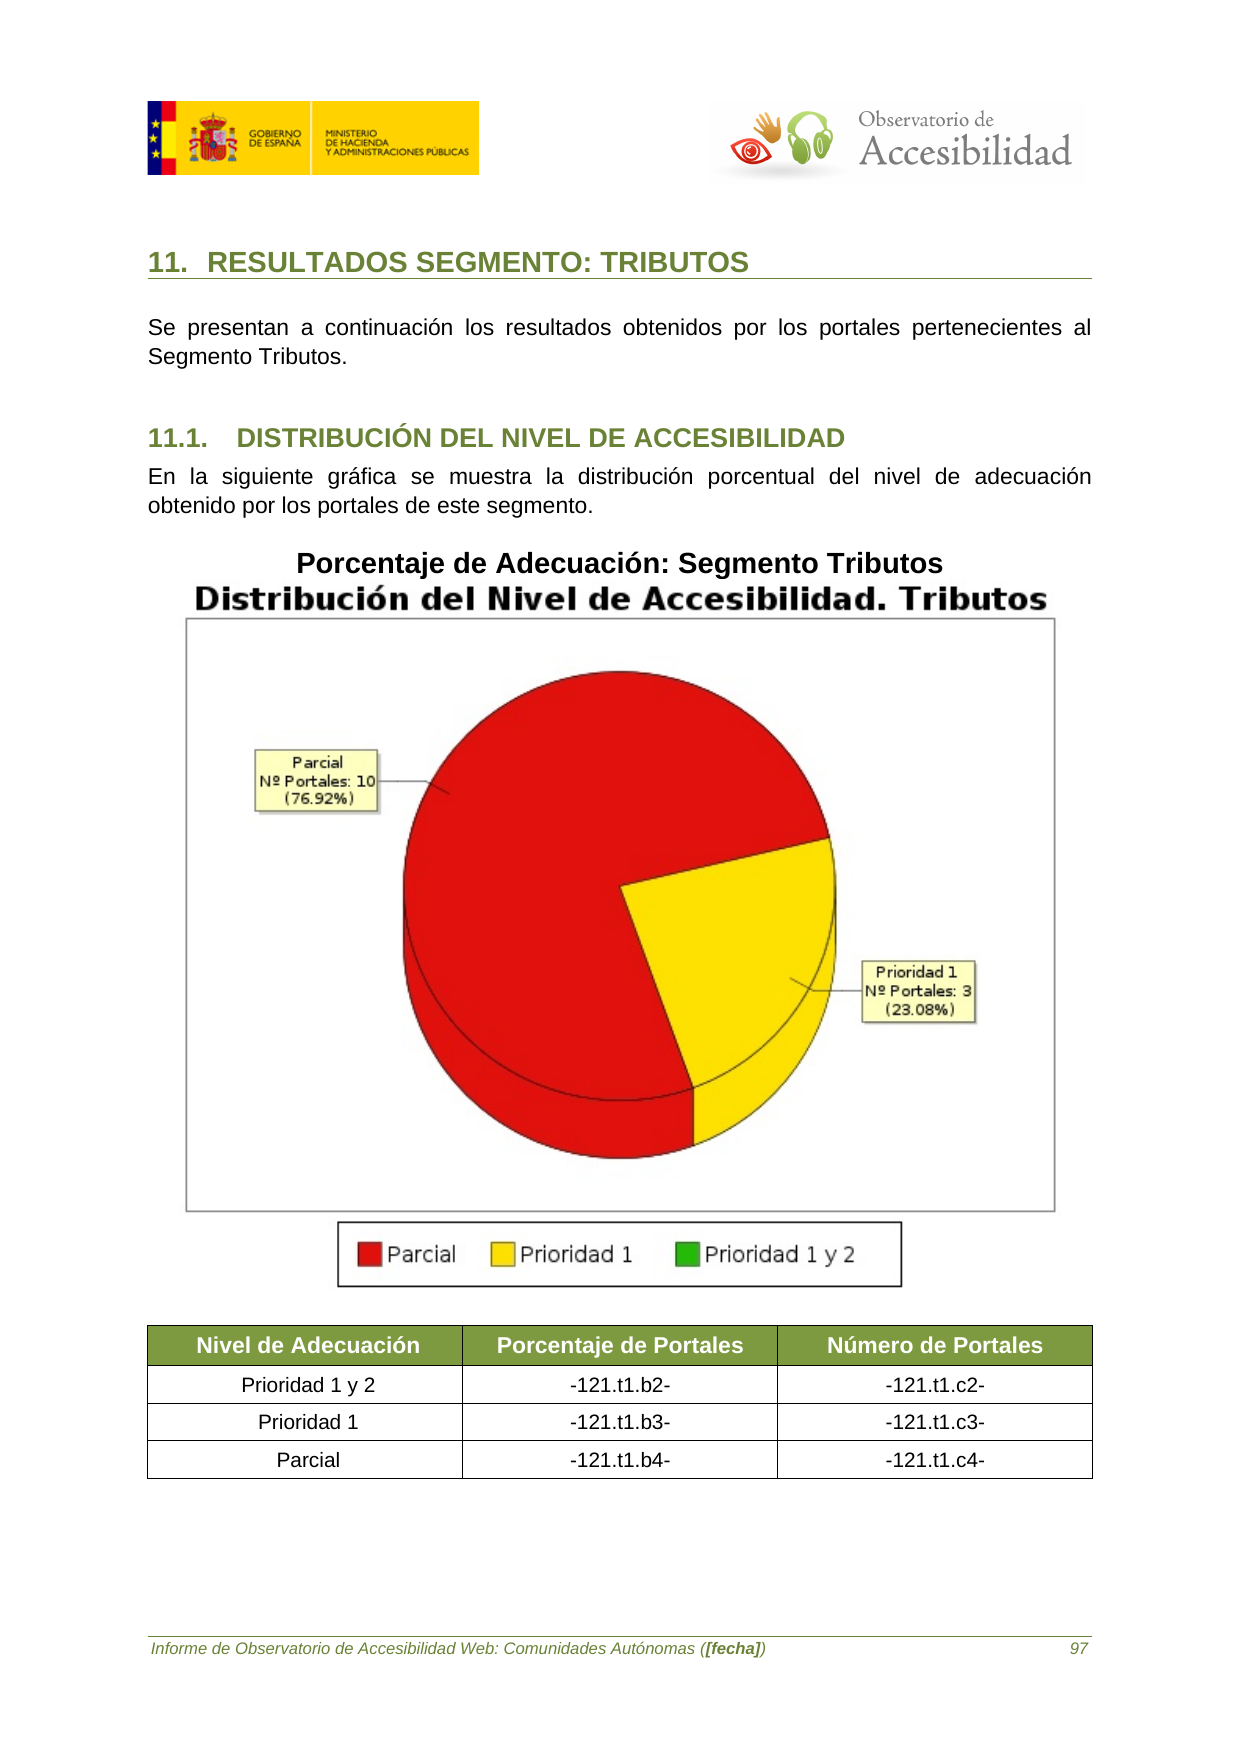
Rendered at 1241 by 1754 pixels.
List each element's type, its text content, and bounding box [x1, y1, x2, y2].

text En la siguiente gráfica se muestra la distribución porcentual del nivel de adecuación obtenido por los portales de este segmento. [148, 463, 1092, 518]
picture [710, 102, 1086, 185]
table_cell -121.t1.b3- [463, 1404, 777, 1440]
subtitle Resultados Segmento: Tributos [148, 245, 1092, 278]
subtitle Distribución del nivel de accesibilidad [148, 422, 1092, 453]
table_cell Prioridad 1 [148, 1404, 462, 1440]
table_cell Parcial [148, 1441, 462, 1478]
text Porcentaje de Adecuación: Segmento Tributos [148, 546, 1092, 579]
picture [178, 579, 1062, 1289]
table_cell -121.t1.c4- [778, 1441, 1092, 1478]
table_cell -121.t1.b2- [463, 1366, 777, 1403]
table_cell -121.t1.c2- [778, 1366, 1092, 1403]
table_cell Prioridad 1 y 2 [148, 1366, 462, 1403]
table_header Porcentaje de Portales [463, 1326, 777, 1365]
picture [147, 101, 479, 175]
table_cell -121.t1.c3- [778, 1404, 1092, 1440]
text Se presentan a continuación los resultados obtenidos por los portales pertenecientes al Segmento Tributos. [148, 314, 1092, 369]
table_header Nivel de Adecuación [148, 1326, 462, 1365]
table_cell -121.t1.b4- [463, 1441, 777, 1478]
table_header Número de Portales [778, 1326, 1092, 1365]
